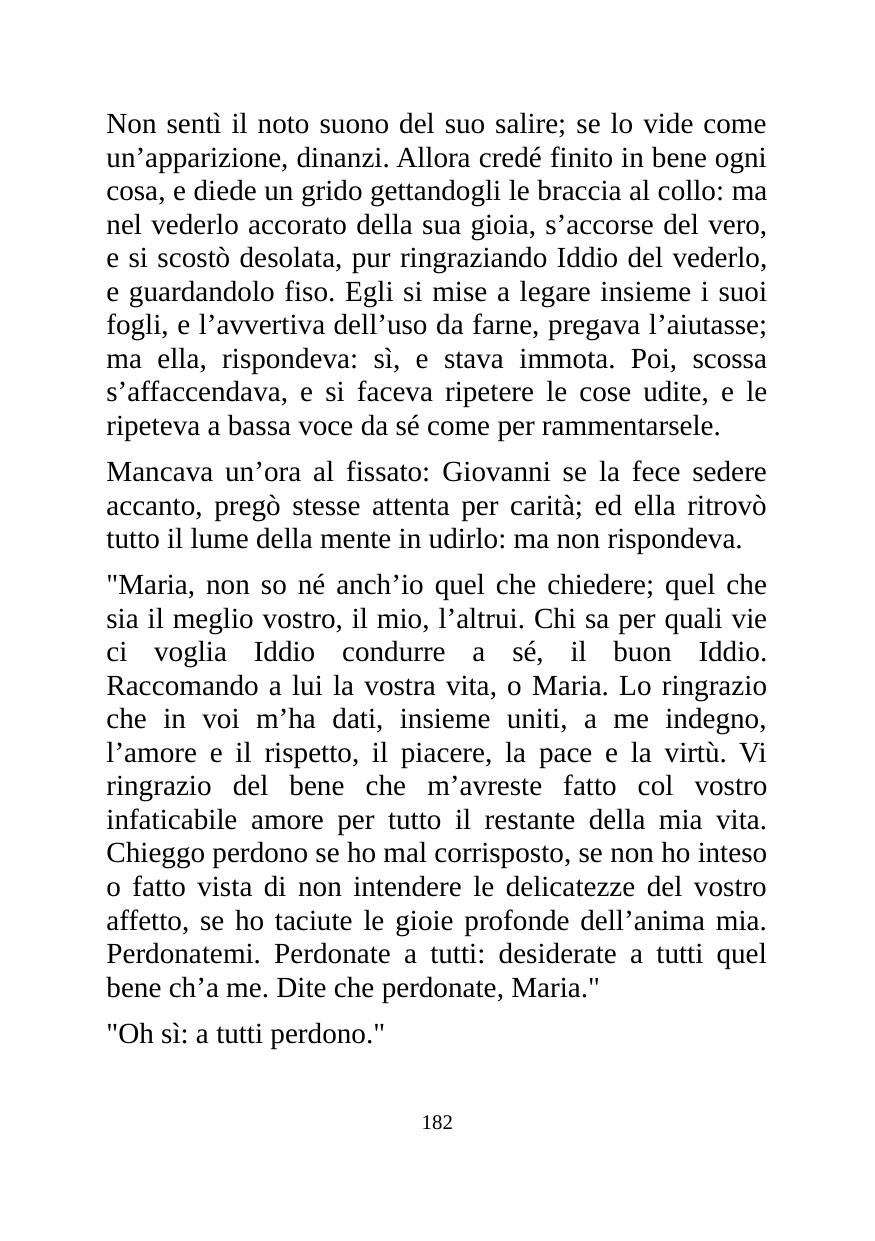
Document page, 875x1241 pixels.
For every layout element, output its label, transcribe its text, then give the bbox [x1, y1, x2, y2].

text Mancava un’ora al fissato: Giovanni se la fece sedere accanto, pregò stesse attenta per carità; ed ella ritrovò tutto il lume della mente in udirlo: ma non rispondeva. [106, 454, 768, 555]
text Non sentì il noto suono del suo salire; se lo vide come un’apparizione, dinanzi. Allora credé finito in bene ogni cosa, e diede un grido gettandogli le braccia al collo: ma nel vederlo accorato della sua gioia, s’accorse del vero, e si scostò desolata, pur ringraziando Iddio del vederlo, e guardandolo fiso. Egli si mise a legare insieme i suoi fogli, e l’avvertiva dell’uso da farne, pregava l’aiutasse; ma ella, rispondeva: sì, e stava immota. Poi, scossa s’affaccendava, e si faceva ripetere le cose udite, e le ripeteva a bassa voce da sé come per rammentarsele. [106, 106, 768, 442]
text "Oh sì: a tutti perdono." [106, 1016, 768, 1049]
text "Maria, non so né anch’io quel che chiedere; quel che sia il meglio vostro, il mio, l’altrui. Chi sa per quali vie ci voglia Iddio condurre a sé, il buon Iddio. Raccomando a lui la vostra vita, o Maria. Lo ringrazio che in voi m’ha dati, insieme uniti, a me indegno, l’amore e il rispetto, il piacere, la pace e la virtù. Vi ringrazio del bene che m’avreste fatto col vostro infaticabile amore per tutto il restante della mia vita. Chieggo perdono se ho mal corrisposto, se non ho inteso o fatto vista di non intendere le delicatezze del vostro affetto, se ho taciute le gioie profonde dell’anima mia. Perdonatemi. Perdonate a tutti: desiderate a tutti quel bene ch’a me. Dite che perdonate, Maria." [106, 567, 768, 1003]
